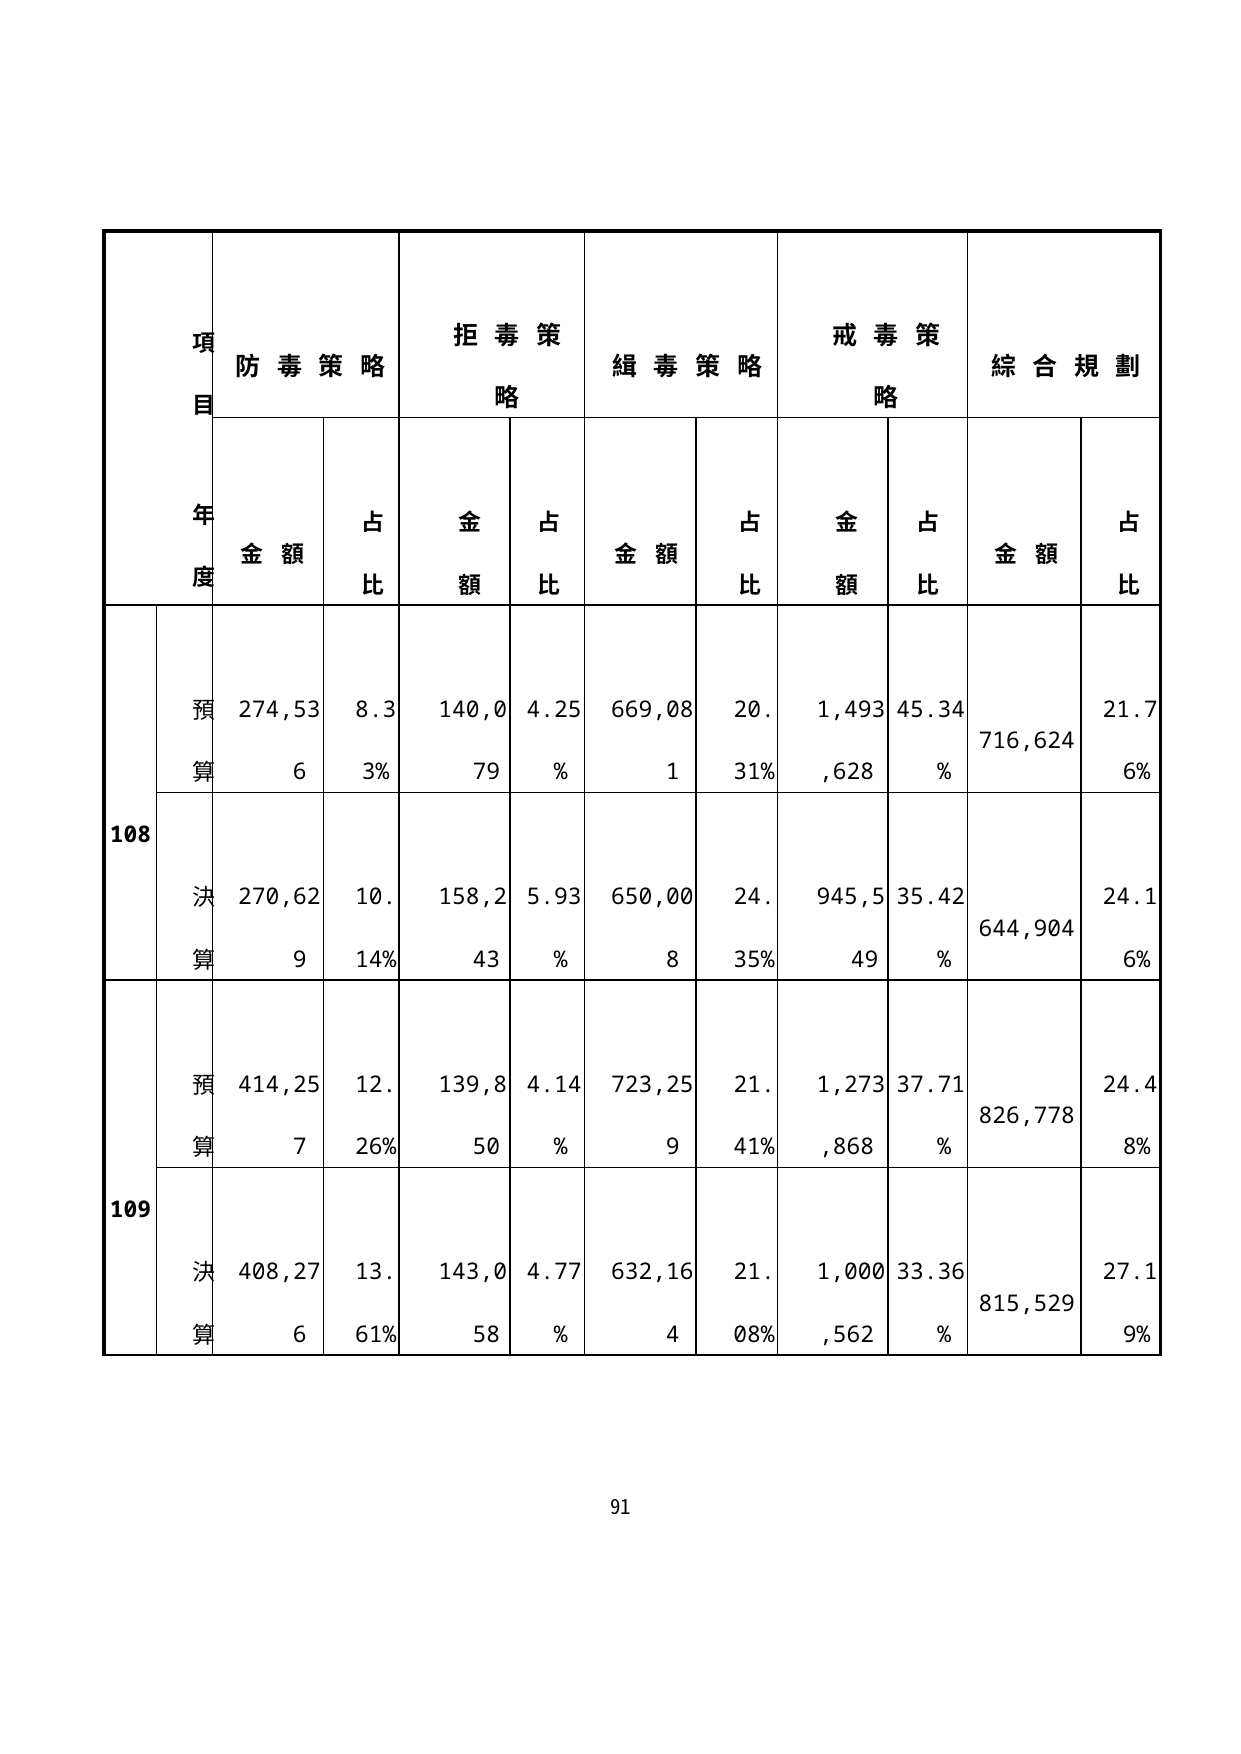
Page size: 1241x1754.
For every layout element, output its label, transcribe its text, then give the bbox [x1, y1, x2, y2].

table_cell 8.33% [324, 606, 398, 792]
table_cell 4.77% [511, 1168, 584, 1354]
table_cell 826,778 [968, 981, 1080, 1167]
table_cell 占比 [1082, 418, 1159, 604]
table_cell 10.14% [324, 793, 398, 979]
table_cell 金額 [585, 418, 695, 604]
table_cell 占比 [697, 418, 777, 604]
table_cell 金額 [400, 418, 509, 604]
table_header 綜合規劃 [968, 233, 1159, 417]
table_cell 414,257 [213, 981, 323, 1167]
table_cell 139,850 [400, 981, 509, 1167]
table_cell 143,058 [400, 1168, 509, 1354]
table_header 戒毒策略 [778, 233, 967, 417]
table_cell 1,273,868 [778, 981, 887, 1167]
table_cell 決算 [157, 1168, 212, 1354]
table_cell 5.93% [511, 793, 584, 979]
table_cell 21.08% [697, 1168, 777, 1354]
table_cell 45.34% [889, 606, 967, 792]
table_cell 945,549 [778, 793, 887, 979]
table_cell 108 [106, 606, 156, 979]
table_header 緝毒策略 [585, 233, 777, 417]
table_cell 815,529 [968, 1168, 1080, 1354]
table_cell 35.42% [889, 793, 967, 979]
table_cell 109 [106, 981, 156, 1354]
table_header 項目 年度 [106, 233, 212, 604]
table_cell 632,164 [585, 1168, 695, 1354]
table_cell 占比 [324, 418, 398, 604]
table_cell 24.16% [1082, 793, 1159, 979]
table_cell 274,536 [213, 606, 323, 792]
table_cell 24.48% [1082, 981, 1159, 1167]
table_cell 21.41% [697, 981, 777, 1167]
table_cell 1,000,562 [778, 1168, 887, 1354]
table_cell 金額 [213, 418, 323, 604]
table_cell 669,081 [585, 606, 695, 792]
table_cell 21.76% [1082, 606, 1159, 792]
table_cell 33.36% [889, 1168, 967, 1354]
table_cell 4.14% [511, 981, 584, 1167]
table_cell 1,493,628 [778, 606, 887, 792]
table_cell 650,008 [585, 793, 695, 979]
table_cell 占比 [511, 418, 584, 604]
table_cell 24.35% [697, 793, 777, 979]
table_cell 158,243 [400, 793, 509, 979]
table_cell 金額 [778, 418, 887, 604]
table_cell 716,624 [968, 606, 1080, 792]
table_cell 預算 [157, 606, 212, 792]
table_cell 金額 [968, 418, 1080, 604]
table_cell 37.71% [889, 981, 967, 1167]
table_cell 預算 [157, 981, 212, 1167]
table_header 防毒策略 [213, 233, 398, 417]
table_cell 140,079 [400, 606, 509, 792]
table_cell 4.25% [511, 606, 584, 792]
table_cell 408,276 [213, 1168, 323, 1354]
table_cell 占比 [889, 418, 967, 604]
table_cell 723,259 [585, 981, 695, 1167]
table_header 拒毒策略 [400, 233, 584, 417]
table_cell 13.61% [324, 1168, 398, 1354]
table_cell 20.31% [697, 606, 777, 792]
table_cell 27.19% [1082, 1168, 1159, 1354]
table_cell 270,629 [213, 793, 323, 979]
table_cell 決算 [157, 793, 212, 979]
table_cell 644,904 [968, 793, 1080, 979]
table_cell 12.26% [324, 981, 398, 1167]
